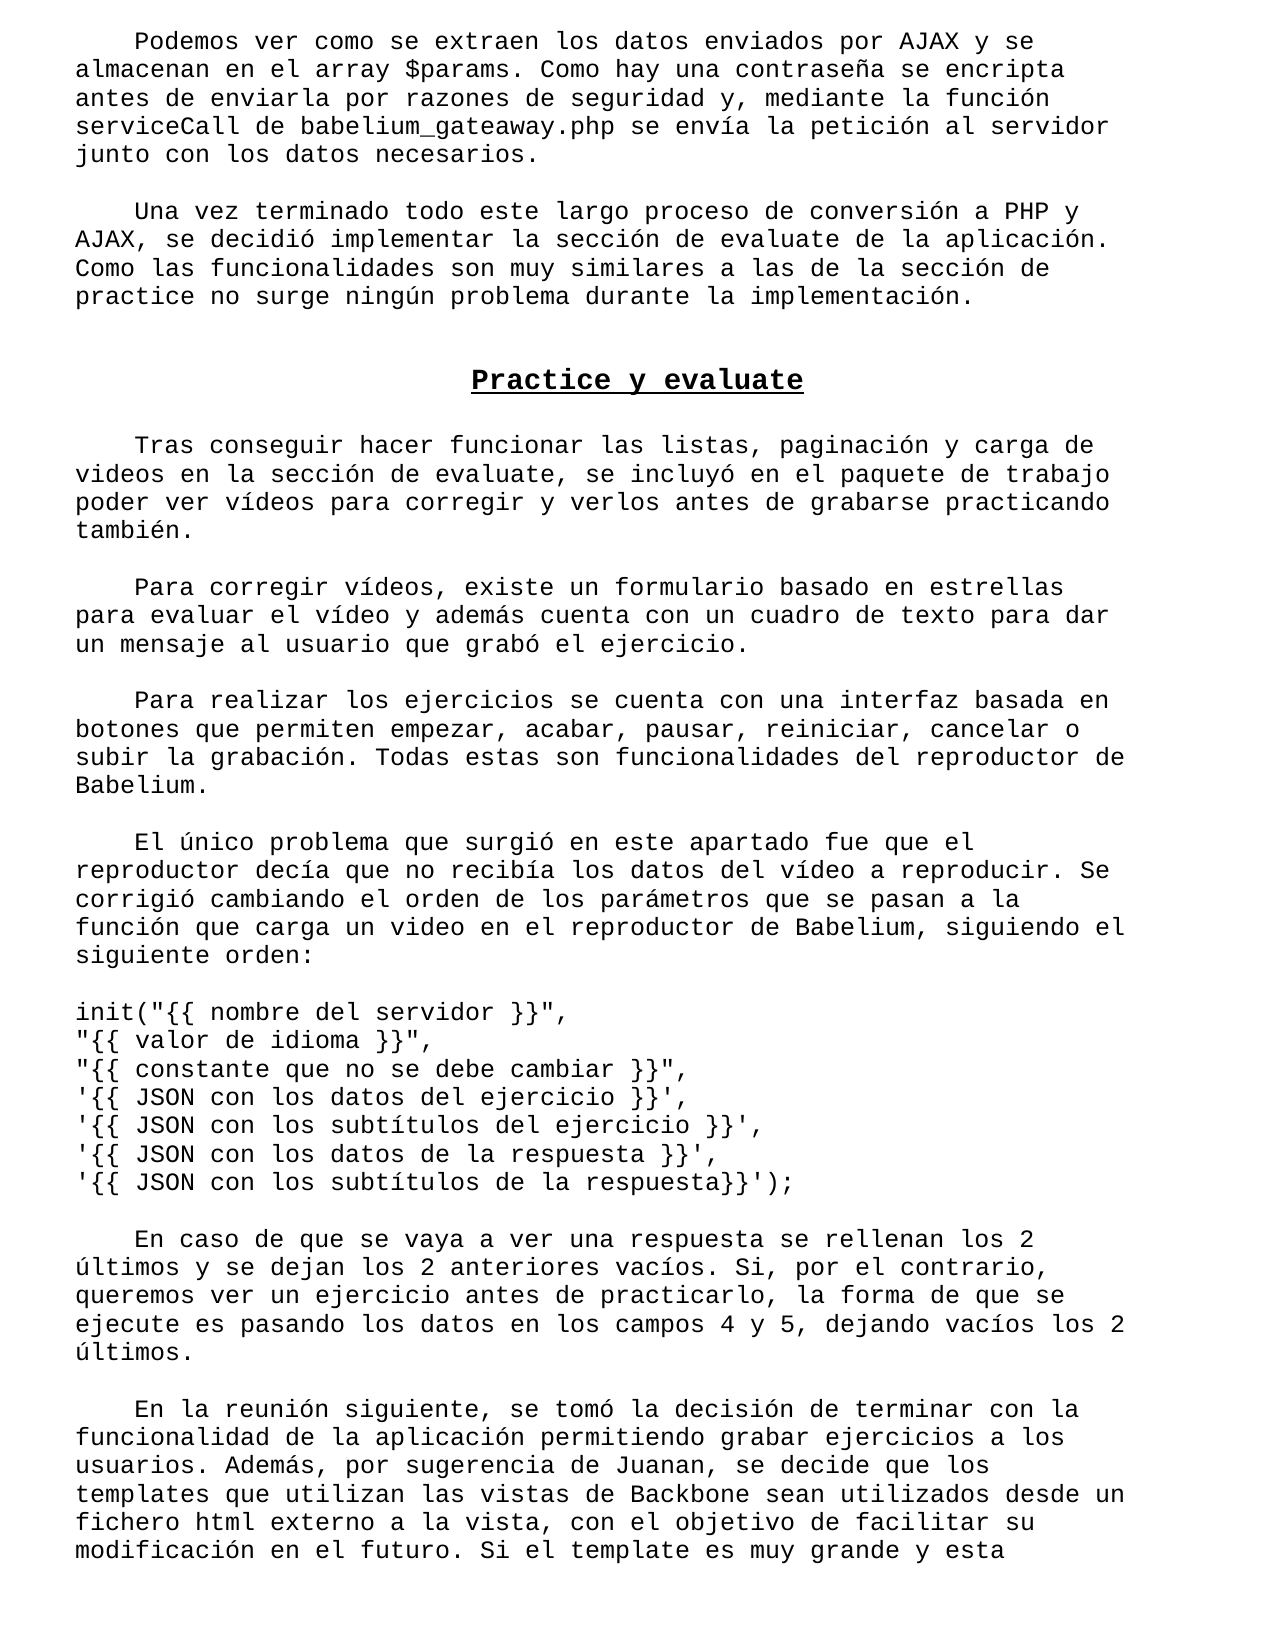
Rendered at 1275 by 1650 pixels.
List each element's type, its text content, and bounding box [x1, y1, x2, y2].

text En caso de que se vaya a ver una respuesta se rellenan los 2 últimos y se dejan los 2 anteriores vacíos. Si, por el contrario, queremos ver un ejercicio antes de practicarlo, la forma de que se ejecute es pasando los datos en los campos 4 y 5, dejando vacíos los 2 últimos. [75, 1226, 1135, 1368]
text "{{ constante que no se debe cambiar }}", [75, 1056, 1135, 1085]
text El único problema que surgió en este apartado fue que el reproductor decía que no recibía los datos del vídeo a reproducir. Se corrigió cambiando el orden de los parámetros que se pasan a la función que carga un video en el reproductor de Babelium, siguiendo el siguiente orden: [75, 830, 1135, 971]
text Tras conseguir hacer funcionar las listas, paginación y carga de videos en la sección de evaluate, se incluyó en el paquete de trabajo poder ver vídeos para corregir y verlos antes de grabarse practicando también. [75, 433, 1135, 546]
text Una vez terminado todo este largo proceso de conversión a PHP y AJAX, se decidió implementar la sección de evaluate de la aplicación. Como las funcionalidades son muy similares a las de la sección de practice no surge ningún problema durante la implementación. [75, 199, 1135, 312]
text '{{ JSON con los datos del ejercicio }}', [75, 1085, 1135, 1113]
text '{{ JSON con los datos de la respuesta }}', [75, 1141, 1135, 1170]
text En la reunión siguiente, se tomó la decisión de terminar con la funcionalidad de la aplicación permitiendo grabar ejercicios a los usuarios. Además, por sugerencia de Juanan, se decide que los templates que utilizan las vistas de Backbone sean utilizados desde un fichero html externo a la vista, con el objetivo de facilitar su modificación en el futuro. Si el template es muy grande y esta [75, 1396, 1135, 1566]
subtitle Practice y evaluate [75, 365, 1200, 398]
text "{{ valor de idioma }}", [75, 1028, 1135, 1056]
text init("{{ nombre del servidor }}", [75, 1000, 1135, 1028]
text Podemos ver como se extraen los datos enviados por AJAX y se almacenan en el array $params. Como hay una contraseña se encripta antes de enviarla por razones de seguridad y, mediante la función serviceCall de babelium_gateaway.php se envía la petición al servidor junto con los datos necesarios. [75, 29, 1135, 170]
text Para corregir vídeos, existe un formulario basado en estrellas para evaluar el vídeo y además cuenta con un cuadro de texto para dar un mensaje al usuario que grabó el ejercicio. [75, 575, 1135, 660]
text '{{ JSON con los subtítulos de la respuesta}}'); [75, 1170, 1135, 1198]
text '{{ JSON con los subtítulos del ejercicio }}', [75, 1113, 1135, 1141]
text Para realizar los ejercicios se cuenta con una interfaz basada en botones que permiten empezar, acabar, pausar, reiniciar, cancelar o subir la grabación. Todas estas son funcionalidades del reproductor de Babelium. [75, 688, 1135, 801]
